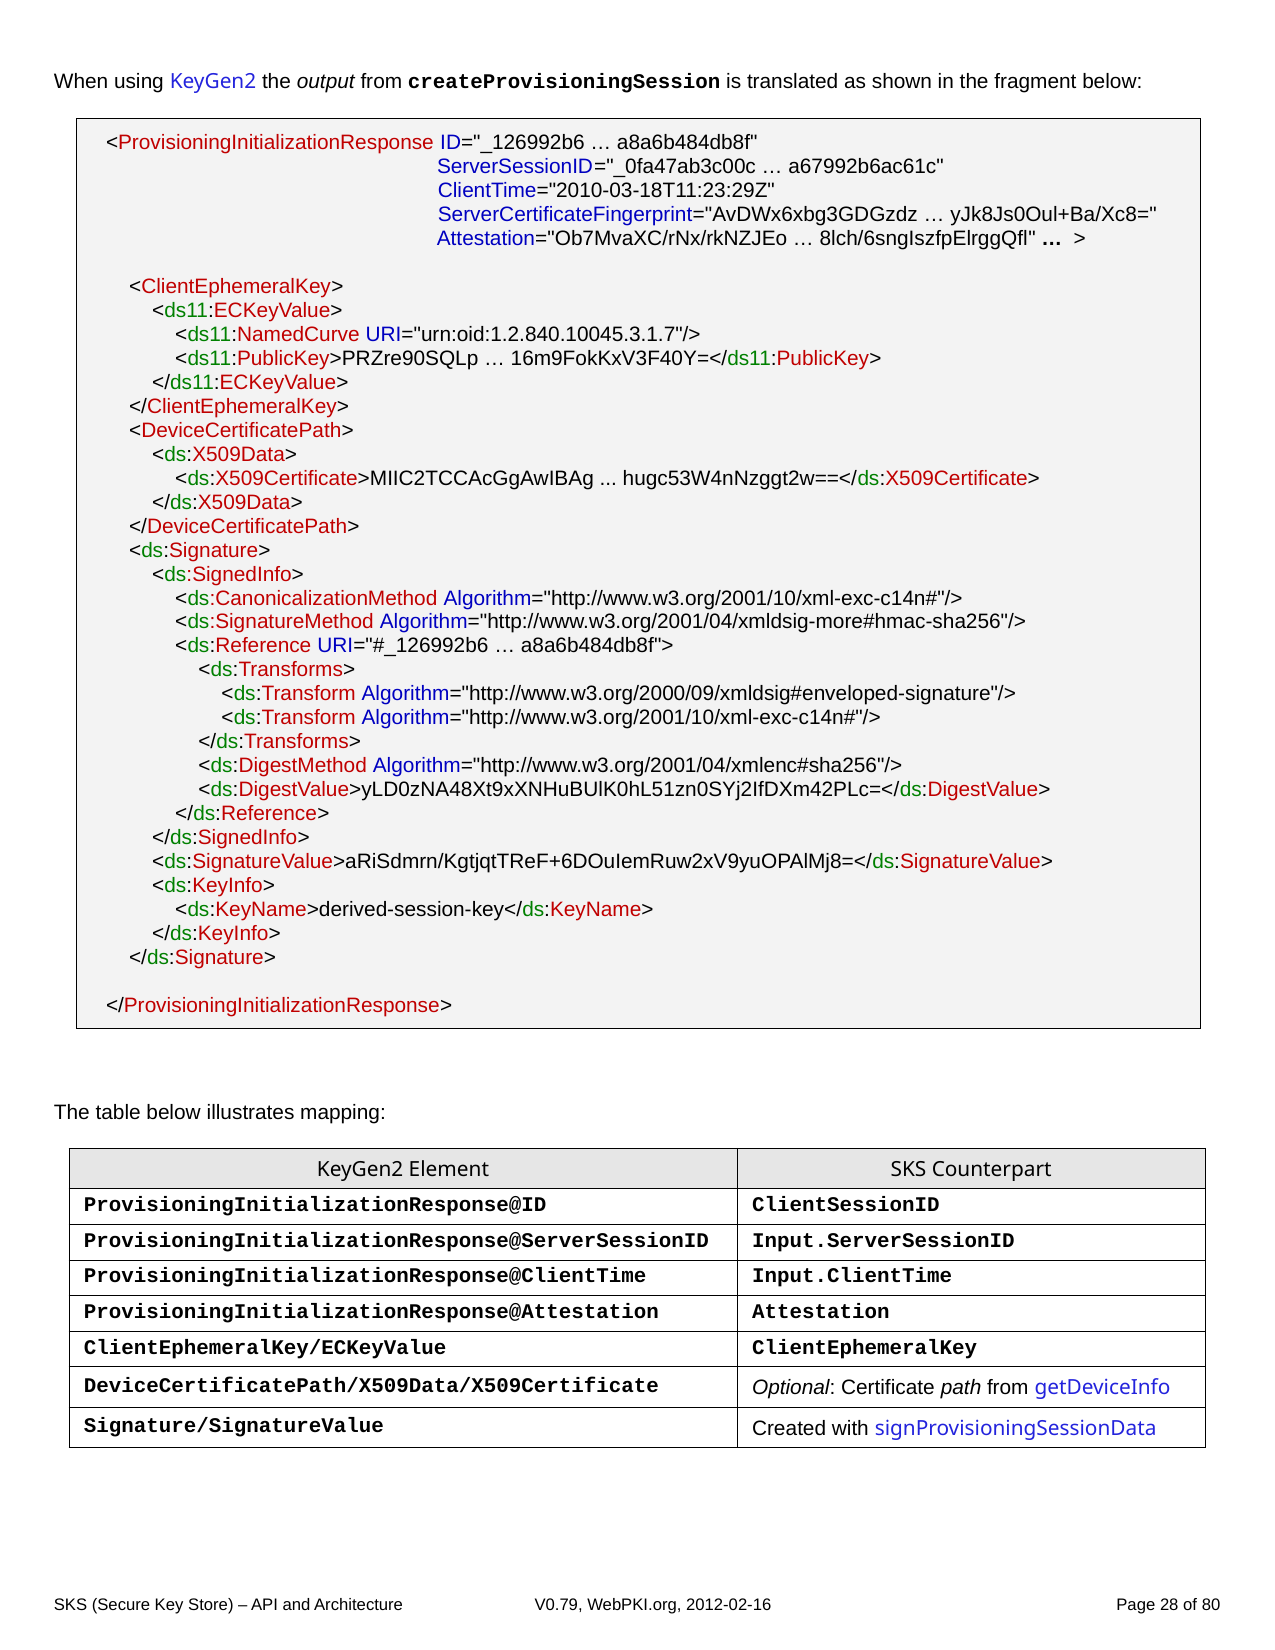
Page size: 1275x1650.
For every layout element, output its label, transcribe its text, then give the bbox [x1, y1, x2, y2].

table_header SKS Counterpart [738, 1149, 1205, 1188]
table_cell DeviceCertificatePath/X509Data/X509Certificate [70, 1367, 737, 1407]
table_cell ClientEphemeralKey/ECKeyValue [70, 1332, 737, 1366]
table_cell Attestation [738, 1296, 1205, 1331]
table_cell ClientEphemeralKey [738, 1332, 1205, 1366]
table_cell Input.ClientTime [738, 1261, 1205, 1295]
table_cell Created with signProvisioningSessionData [738, 1408, 1205, 1447]
text When using KeyGen2 the output from createProvisioningSession is translated as shown in the fragment below: [54, 66, 1221, 118]
table_cell Input.ServerSessionID [738, 1225, 1205, 1259]
table_cell ProvisioningInitializationResponse@ID [70, 1189, 737, 1224]
table_cell Optional: Certificate path from getDeviceInfo [738, 1367, 1205, 1407]
text The table below illustrates mapping: [54, 1100, 1221, 1148]
table_cell Signature/SignatureValue [70, 1408, 737, 1447]
table_header <ProvisioningInitializationResponse ID="_126992b6 … a8a6b484db8f" ServerSessionID="_0fa47ab3c00c … a67992b6ac61c" ClientTime="2010-03-18T11:23:29Z" ServerCertificateFingerprint="AvDWx6xbg3GDGzdz … yJk8Js0Oul+Ba/Xc8=" Attestation="Ob7MvaXC/rNx/rkNZJEo … 8lch/6sngIszfpElrggQfl" … > <ClientEphemeralKey> <ds11:ECKeyValue> <ds11:NamedCurve URI="urn:oid:1.2.840.10045.3.1.7"/> <ds11:PublicKey>PRZre90SQLp … 16m9FokKxV3F40Y=</ds11:PublicKey> </ds11:ECKeyValue> </ClientEphemeralKey> <DeviceCertificatePath> <ds:X509Data> <ds:X509Certificate>MIIC2TCCAcGgAwIBAg ... hugc53W4nNzggt2w==</ds:X509Certificate> </ds:X509Data> </DeviceCertificatePath> <ds:Signature> <ds:SignedInfo> <ds:CanonicalizationMethod Algorithm="http://www.w3.org/2001/10/xml-exc-c14n#"/> <ds:SignatureMethod Algorithm="http://www.w3.org/2001/04/xmldsig-more#hmac-sha256"/> <ds:Reference URI="#_126992b6 … a8a6b484db8f"> <ds:Transforms> <ds:Transform Algorithm="http://www.w3.org/2000/09/xmldsig#enveloped-signature"/> <ds:Transform Algorithm="http://www.w3.org/2001/10/xml-exc-c14n#"/> </ds:Transforms> <ds:DigestMethod Algorithm="http://www.w3.org/2001/04/xmlenc#sha256"/> <ds:DigestValue>yLD0zNA48Xt9xXNHuBUlK0hL51zn0SYj2IfDXm42PLc=</ds:DigestValue> </ds:Reference> </ds:SignedInfo> <ds:SignatureValue>aRiSdmrn/KgtjqtTReF+6DOuIemRuw2xV9yuOPAlMj8=</ds:SignatureValue> <ds:KeyInfo> <ds:KeyName>derived-session-key</ds:KeyName> </ds:KeyInfo> </ds:Signature> </ProvisioningInitializationResponse> [77, 119, 1200, 1028]
table_cell ClientSessionID [738, 1189, 1205, 1224]
table_cell ProvisioningInitializationResponse@ServerSessionID [70, 1225, 737, 1259]
table_cell ProvisioningInitializationResponse@Attestation [70, 1296, 737, 1331]
table_cell ProvisioningInitializationResponse@ClientTime [70, 1261, 737, 1295]
table_header KeyGen2 Element [70, 1149, 737, 1188]
